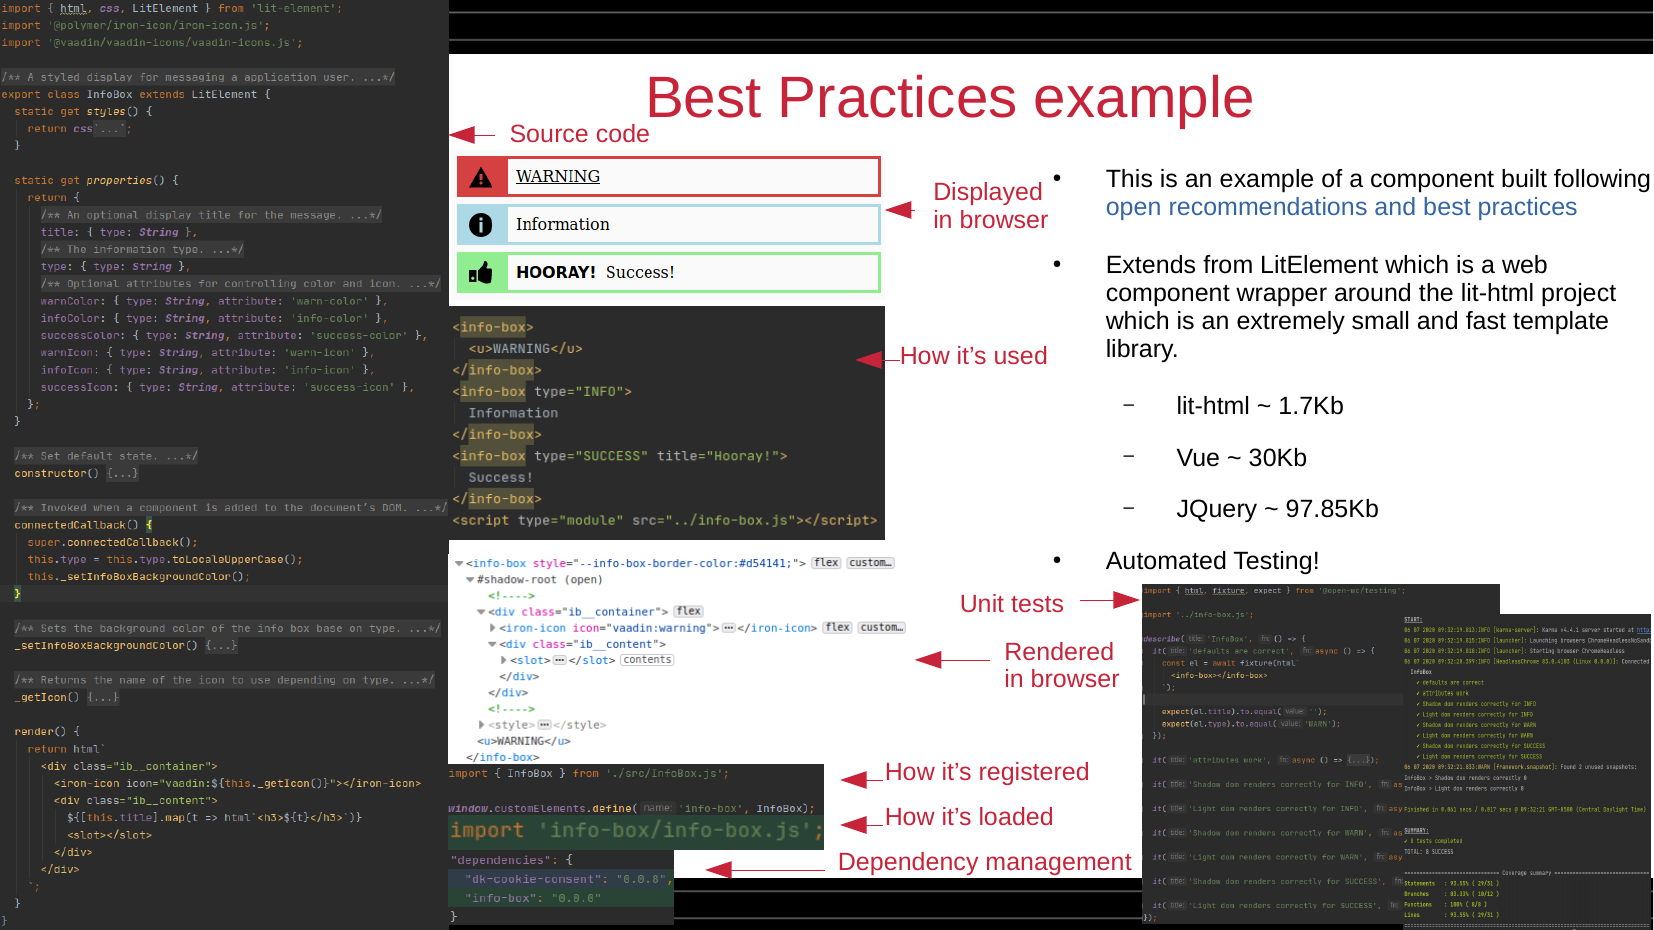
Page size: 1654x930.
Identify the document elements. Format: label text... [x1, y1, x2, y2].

picture [452, 150, 885, 300]
text_box Rendered in browser [989, 629, 1155, 701]
title Best Practices example [645, 0, 1276, 196]
picture [0, 0, 1654, 930]
picture [1276, 0, 1654, 54]
text_box How it’s loaded [870, 795, 1126, 840]
text_box Unit tests [945, 582, 1096, 626]
text_box How it’s registered [870, 750, 1126, 795]
text_box How it’s used [885, 334, 1035, 406]
text_box Displayed in browser [918, 170, 1035, 269]
text_box Dependency management [823, 840, 1156, 911]
text_box Source code [494, 112, 675, 156]
list This is an example of a component built following open recommendations and best practices Extends from LitElement which is a web component wrapper around the lit-html project which is an extremely small and fast template library. lit-html ~ 1.7Kb Vue ~ 30Kb JQuery ~ 97.85Kb Automated Testing! [1035, 165, 1653, 601]
